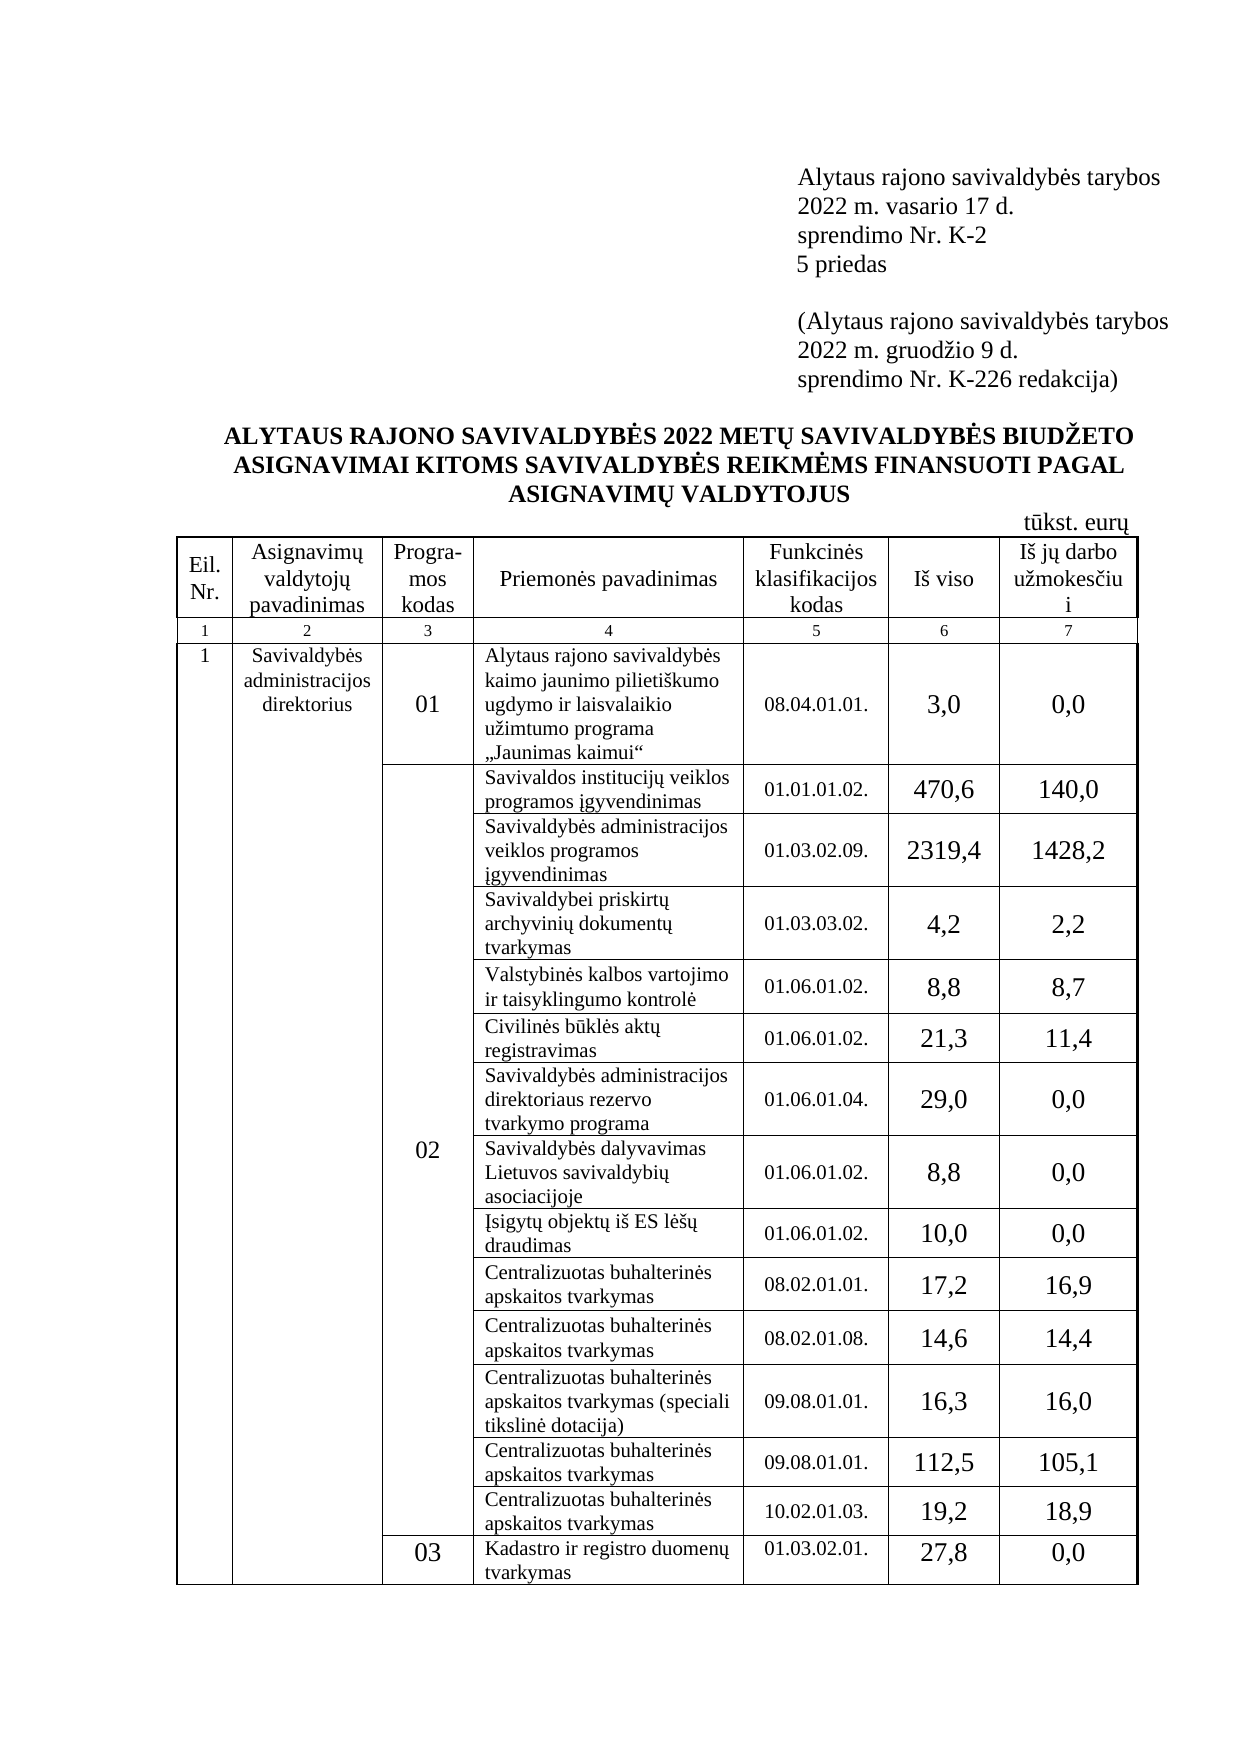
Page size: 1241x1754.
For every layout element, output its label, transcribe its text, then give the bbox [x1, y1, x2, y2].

table_cell 08.04.01.01. [744, 644, 888, 764]
table_cell [1139, 959, 1161, 1012]
table_header [1139, 536, 1161, 581]
table_cell 27,8 [889, 1536, 999, 1584]
table_cell 3 [383, 618, 473, 642]
table_cell 14,6 [889, 1311, 999, 1363]
table_cell 6 [889, 618, 999, 642]
table_cell 17,2 [889, 1258, 999, 1310]
table_cell 03 [383, 1536, 473, 1584]
table_cell 105,1 [1000, 1438, 1136, 1486]
table_cell [1139, 1013, 1161, 1062]
table_header Iš viso [889, 538, 999, 617]
table_cell 0,0 [1000, 1136, 1136, 1208]
table_cell 02 [383, 765, 473, 1535]
table_cell 10,0 [889, 1209, 999, 1257]
table_cell 01.03.03.02. [744, 887, 888, 959]
text Alytaus rajono savivaldybės tarybos [177, 162, 1181, 191]
text 2022 m. vasario 17 d. [177, 191, 1181, 220]
text 2022 m. gruodžio 9 d. [177, 335, 1181, 364]
table_cell Centralizuotas buhalterinės apskaitos tvarkymas (speciali tikslinė dotacija) [474, 1365, 743, 1437]
table_cell 14,4 [1000, 1311, 1136, 1363]
table_cell 18,9 [1000, 1487, 1136, 1535]
table_cell [1139, 886, 1161, 959]
table_cell 01.06.01.02. [744, 960, 888, 1012]
table_cell Savivaldos institucijų veiklos programos įgyvendinimas [474, 765, 743, 813]
table_header Priemonės pavadinimas [474, 538, 743, 617]
table_cell 01.06.01.02. [744, 1209, 888, 1257]
table_cell 09.08.01.01. [744, 1438, 888, 1486]
table_cell [1139, 1486, 1161, 1535]
table_cell Centralizuotas buhalterinės apskaitos tvarkymas [474, 1311, 743, 1363]
table_header Progra-mos kodas [383, 538, 473, 617]
table_cell 3,0 [889, 644, 999, 764]
text tūkst. eurų [177, 507, 1181, 536]
text ALYTAUS RAJONO SAVIVALDYBĖS 2022 METŲ SAVIVALDYBĖS BIUDŽETO ASIGNAVIMAI KITOMS SAVIVALDYBĖS REIKMĖMS FINANSUOTI PAGAL ASIGNAVIMŲ VALDYTOJUS [177, 421, 1181, 507]
table_cell 8,7 [1000, 960, 1136, 1012]
table_cell [1138, 617, 1161, 642]
table_cell 01.06.01.02. [744, 1136, 888, 1208]
table_cell Savivaldybės administracijos direktorius [233, 644, 382, 1584]
table_cell 29,0 [889, 1063, 999, 1135]
table_cell 01.03.02.09. [744, 814, 888, 886]
table_cell 0,0 [1000, 1536, 1136, 1584]
table_cell 7 [1000, 618, 1137, 642]
table_cell 21,3 [889, 1014, 999, 1062]
table_cell 01.01.01.02. [744, 765, 888, 813]
table_cell 01.06.01.04. [744, 1063, 888, 1135]
table_cell 140,0 [1000, 765, 1136, 813]
table_cell 0,0 [1000, 1209, 1136, 1257]
table_cell [1139, 1208, 1161, 1257]
table_cell 112,5 [889, 1438, 999, 1486]
table_cell 08.02.01.01. [744, 1258, 888, 1310]
table_cell 16,3 [889, 1365, 999, 1437]
table_header Iš jų darbo užmokesčiui [1000, 538, 1136, 617]
table_header Funkcinės klasifikacijos kodas [744, 538, 888, 617]
table_cell 01 [383, 644, 473, 764]
table_header Asignavimų valdytojų pavadinimas [233, 538, 382, 617]
table_cell Alytaus rajono savivaldybės kaimo jaunimo pilietiškumo ugdymo ir laisvalaikio užimtumo programa „Jaunimas kaimui“ [474, 644, 743, 764]
table_cell [1139, 1135, 1161, 1208]
text sprendimo Nr. K-226 redakcija) [177, 364, 1181, 392]
table_cell 10.02.01.03. [744, 1487, 888, 1535]
table_cell Savivaldybės dalyvavimas Lietuvos savivaldybių asociacijoje [474, 1136, 743, 1208]
table_cell 8,8 [889, 960, 999, 1012]
table_cell 09.08.01.01. [744, 1365, 888, 1437]
table_cell 0,0 [1000, 644, 1136, 764]
table_cell 4 [474, 618, 743, 642]
table_cell 01.06.01.02. [744, 1014, 888, 1062]
table_cell 16,9 [1000, 1258, 1136, 1310]
table_cell Savivaldybei priskirtų archyvinių dokumentų tvarkymas [474, 887, 743, 959]
table_cell [1139, 1535, 1161, 1584]
table_cell 5 [744, 618, 888, 642]
table_cell [1139, 1310, 1161, 1363]
text (Alytaus rajono savivaldybės tarybos [177, 306, 1181, 335]
table_cell [1139, 1257, 1161, 1310]
table_cell Centralizuotas buhalterinės apskaitos tvarkymas [474, 1487, 743, 1535]
table_cell [1139, 581, 1161, 617]
table_cell 1 [178, 618, 232, 642]
table_cell [1139, 813, 1161, 886]
table_cell 08.02.01.08. [744, 1311, 888, 1363]
table_cell [1139, 764, 1161, 813]
table_cell 1 [178, 644, 232, 1584]
table_cell 470,6 [889, 765, 999, 813]
table_cell 8,8 [889, 1136, 999, 1208]
table_cell Savivaldybės administracijos veiklos programos įgyvendinimas [474, 814, 743, 886]
table_cell Centralizuotas buhalterinės apskaitos tvarkymas [474, 1258, 743, 1310]
table_cell Savivaldybės administracijos direktoriaus rezervo tvarkymo programa [474, 1063, 743, 1135]
table_cell 11,4 [1000, 1014, 1136, 1062]
table_cell [1139, 1364, 1161, 1437]
table_cell 2 [233, 618, 382, 642]
table_cell 01.03.02.01. [744, 1536, 888, 1584]
table_cell 2319,4 [889, 814, 999, 886]
table_cell [1139, 643, 1161, 764]
table_cell Civilinės būklės aktų registravimas [474, 1014, 743, 1062]
table_cell [1139, 1437, 1161, 1486]
table_header Eil. Nr. [178, 538, 232, 617]
text 5 priedas [796, 249, 1181, 277]
table_cell 1428,2 [1000, 814, 1136, 886]
table_cell [1139, 1062, 1161, 1135]
table_cell Įsigytų objektų iš ES lėšų draudimas [474, 1209, 743, 1257]
table_cell Centralizuotas buhalterinės apskaitos tvarkymas [474, 1438, 743, 1486]
table_cell 16,0 [1000, 1365, 1136, 1437]
table_cell 0,0 [1000, 1063, 1136, 1135]
table_cell Kadastro ir registro duomenų tvarkymas [474, 1536, 743, 1584]
table_cell 19,2 [889, 1487, 999, 1535]
text sprendimo Nr. K-2 [177, 220, 1181, 249]
table_cell 2,2 [1000, 887, 1136, 959]
table_cell Valstybinės kalbos vartojimo ir taisyklingumo kontrolė [474, 960, 743, 1012]
table_cell 4,2 [889, 887, 999, 959]
